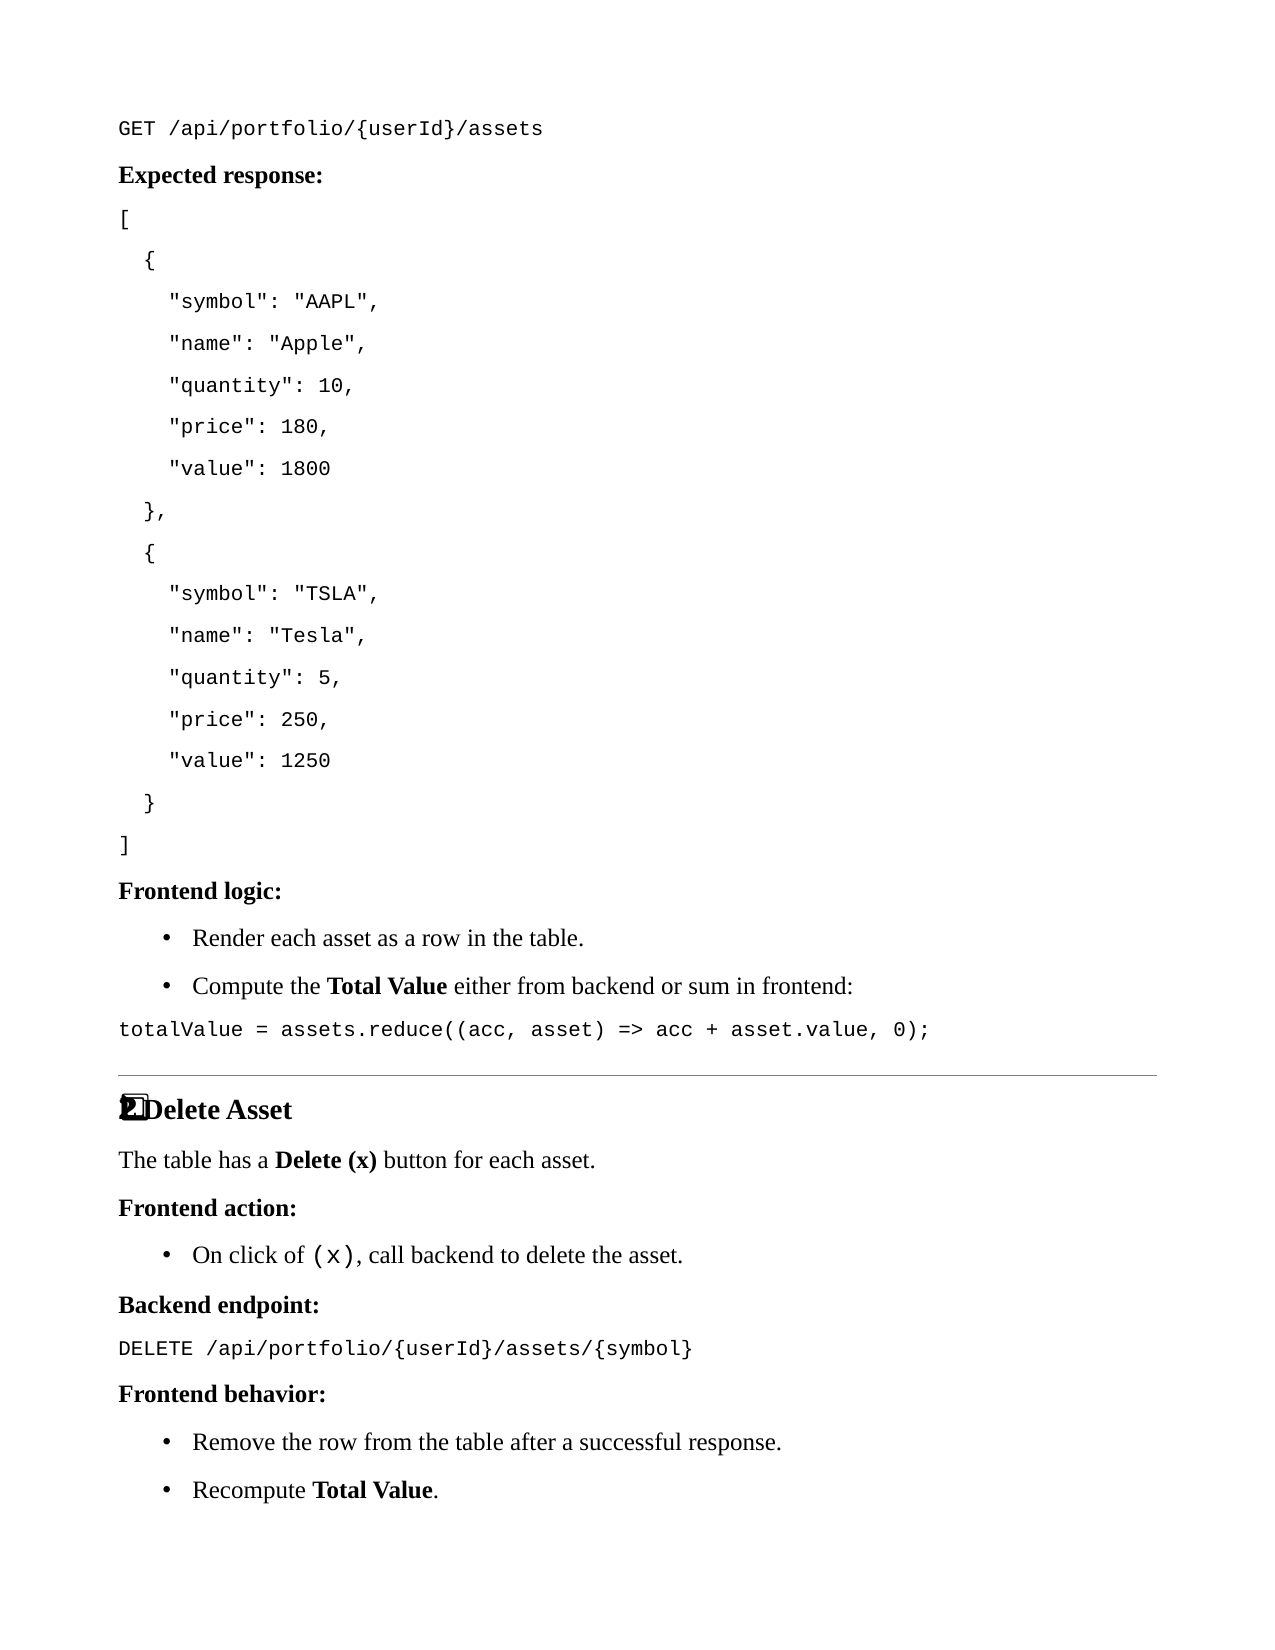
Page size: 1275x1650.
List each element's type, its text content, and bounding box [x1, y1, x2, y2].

text "quantity": 5, [118, 667, 1157, 691]
text "value": 1250 [118, 751, 1157, 774]
text Frontend action: [118, 1193, 1157, 1221]
list Compute the Total Value either from backend or sum in frontend: [162, 971, 1157, 1000]
text "price": 180, [118, 416, 1157, 440]
subtitle 2️⃣ Delete Asset [118, 1092, 1157, 1125]
text Backend endpoint: [118, 1290, 1157, 1319]
text GET /api/portfolio/{userId}/assets [118, 118, 1157, 142]
text Frontend behavior: [118, 1379, 1157, 1408]
text DELETE /api/portfolio/{userId}/assets/{symbol} [118, 1338, 1157, 1361]
list Render each asset as a row in the table. [162, 923, 1157, 952]
text "symbol": "TSLA", [118, 583, 1157, 607]
text "name": "Apple", [118, 333, 1157, 356]
text { [118, 249, 1157, 273]
text "quantity": 10, [118, 374, 1157, 398]
text "price": 250, [118, 709, 1157, 732]
list Remove the row from the table after a successful response. [162, 1427, 1157, 1456]
text "name": "Tesla", [118, 625, 1157, 649]
text totalValue = assets.reduce((acc, asset) => acc + asset.value, 0); [118, 1019, 1157, 1042]
text "symbol": "AAPL", [118, 291, 1157, 315]
text The table has a Delete (x) button for each asset. [118, 1145, 1157, 1174]
text Frontend logic: [118, 876, 1157, 904]
text "value": 1800 [118, 458, 1157, 482]
text } [118, 792, 1157, 816]
text }, [118, 500, 1157, 523]
list On click of (x), call backend to delete the asset. [162, 1240, 1157, 1271]
list Recompute Total Value. [162, 1475, 1157, 1503]
text ] [118, 834, 1157, 858]
text Expected response: [118, 160, 1157, 189]
text [ [118, 207, 1157, 231]
text { [118, 542, 1157, 565]
